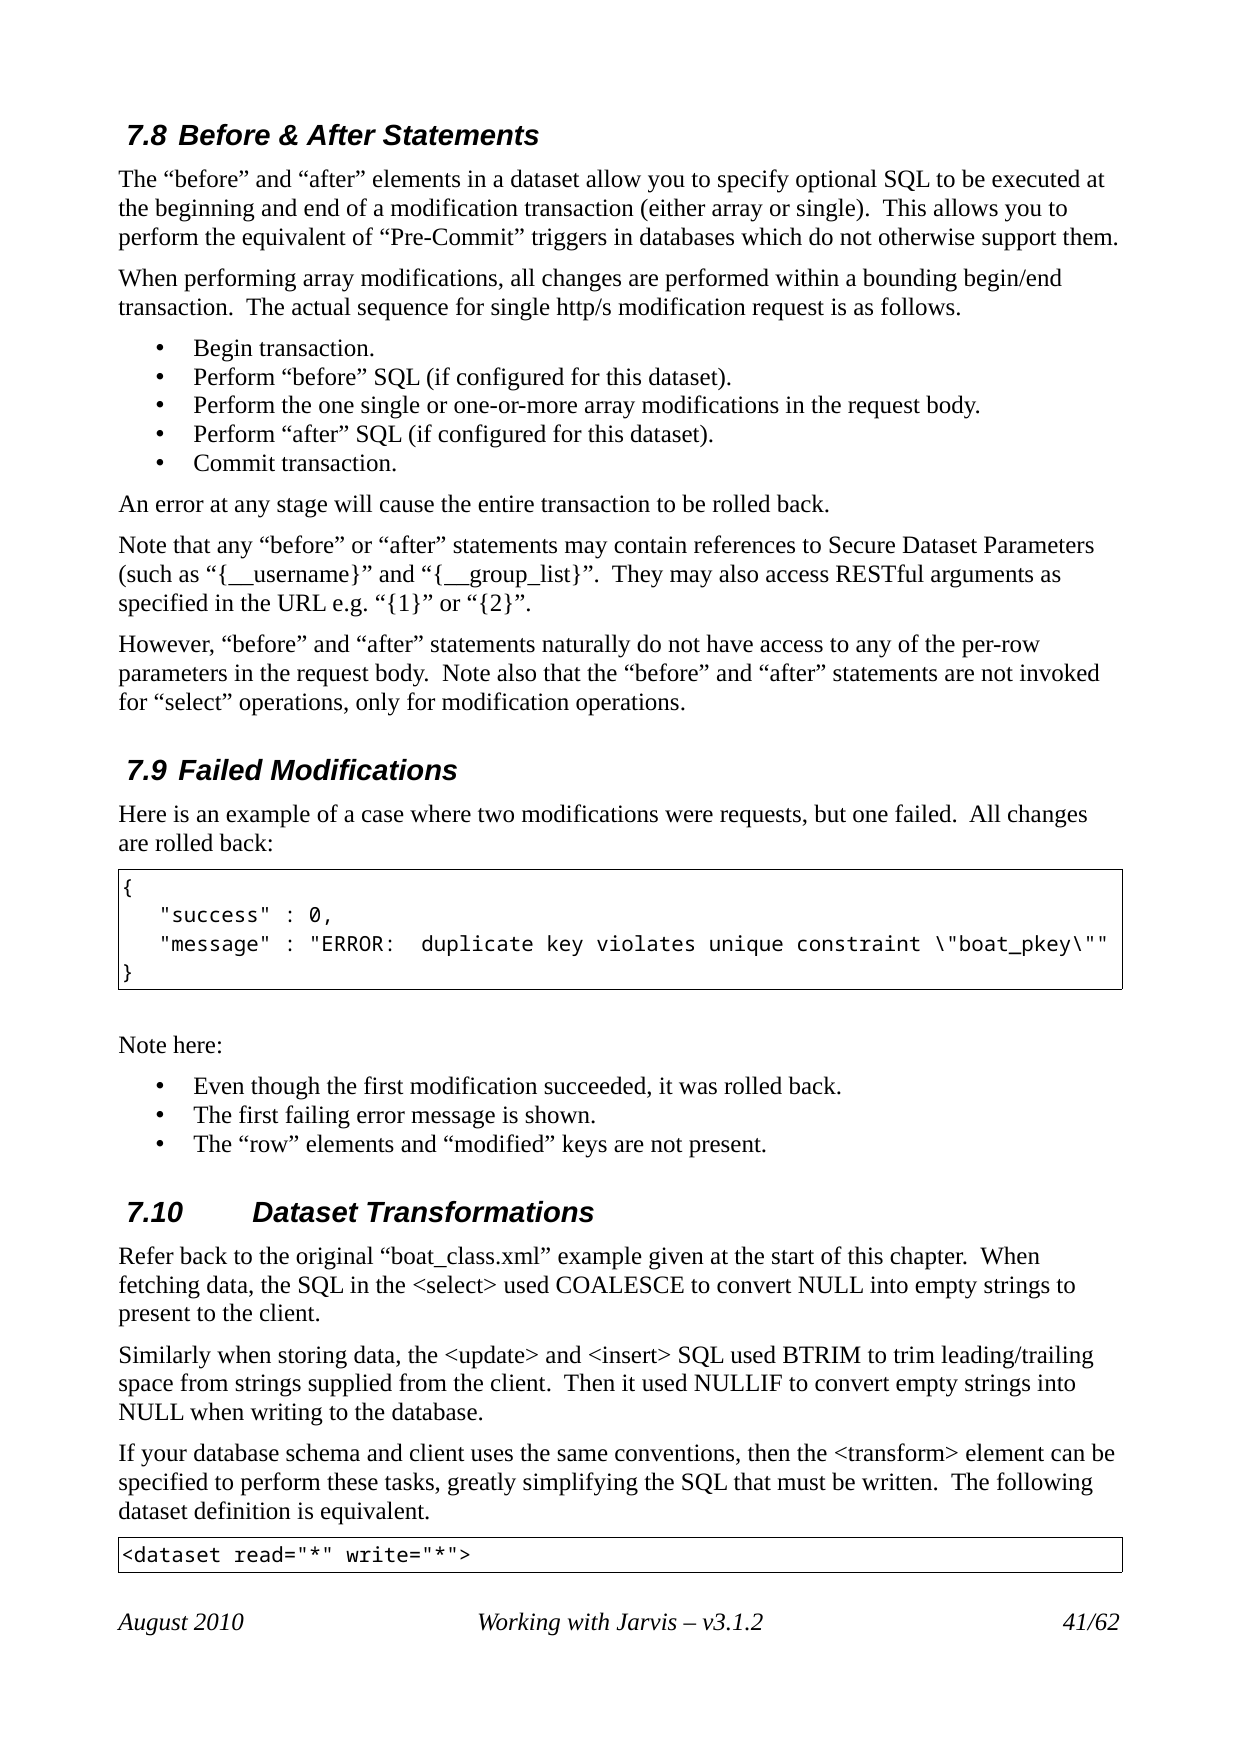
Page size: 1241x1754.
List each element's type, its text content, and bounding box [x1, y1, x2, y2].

text The “before” and “after” elements in a dataset allow you to specify optional SQL to be executed at the beginning and end of a modification transaction (either array or single). This allows you to perform the equivalent of “Pre-Commit” triggers in databases which do not otherwise support them. [118, 164, 1122, 250]
text However, “before” and “after” statements naturally do not have access to any of the per-row parameters in the request body. Note also that the “before” and “after” statements are not invoked for “select” operations, only for modification operations. [118, 629, 1122, 715]
text <dataset read="*" write="*"> [119, 1538, 1122, 1572]
subtitle Dataset Transformations [118, 1195, 1122, 1228]
text If your database schema and client uses the same conventions, then the <transform> element can be specified to perform these tasks, greatly simplifying the SQL that must be written. The following dataset definition is equivalent. [118, 1438, 1122, 1525]
text "success" : 0, [119, 897, 1122, 926]
list Even though the first modification succeeded, it was rolled back. [156, 1071, 1122, 1100]
text { [119, 870, 1122, 897]
text When performing array modifications, all changes are performed within a bounding begin/end transaction. The actual sequence for single http/s modification request is as follows. [118, 263, 1122, 320]
subtitle Failed Modifications [118, 753, 1122, 786]
text Here is an example of a case where two modifications were requests, but one failed. All changes are rolled back: [118, 799, 1122, 856]
subtitle Before & After Statements [118, 118, 1122, 152]
text "message" : "ERROR: duplicate key violates unique constraint \"boat_pkey\"" [119, 926, 1122, 954]
text Similarly when storing data, the <update> and <insert> SQL used BTRIM to trim leading/trailing space from strings supplied from the client. Then it used NULLIF to convert empty strings into NULL when writing to the database. [118, 1340, 1122, 1426]
list The “row” elements and “modified” keys are not present. [156, 1129, 1122, 1157]
list The first failing error message is shown. [156, 1100, 1122, 1129]
text An error at any stage will cause the entire transaction to be rolled back. [118, 489, 1122, 518]
list Commit transaction. [156, 448, 1122, 477]
list Perform “after” SQL (if configured for this dataset). [156, 419, 1122, 448]
list Perform “before” SQL (if configured for this dataset). [156, 362, 1122, 390]
text Note that any “before” or “after” statements may contain references to Secure Dataset Parameters (such as “{__username}” and “{__group_list}”. They may also access RESTful arguments as specified in the URL e.g. “{1}” or “{2}”. [118, 530, 1122, 617]
text Refer back to the original “boat_class.xml” example given at the start of this chapter. When fetching data, the SQL in the <select> used COALESCE to convert NULL into empty strings to present to the client. [118, 1241, 1122, 1327]
text Note here: [118, 1030, 1122, 1059]
text } [119, 954, 1122, 989]
list Begin transaction. [156, 333, 1122, 362]
list Perform the one single or one-or-more array modifications in the request body. [156, 390, 1122, 419]
